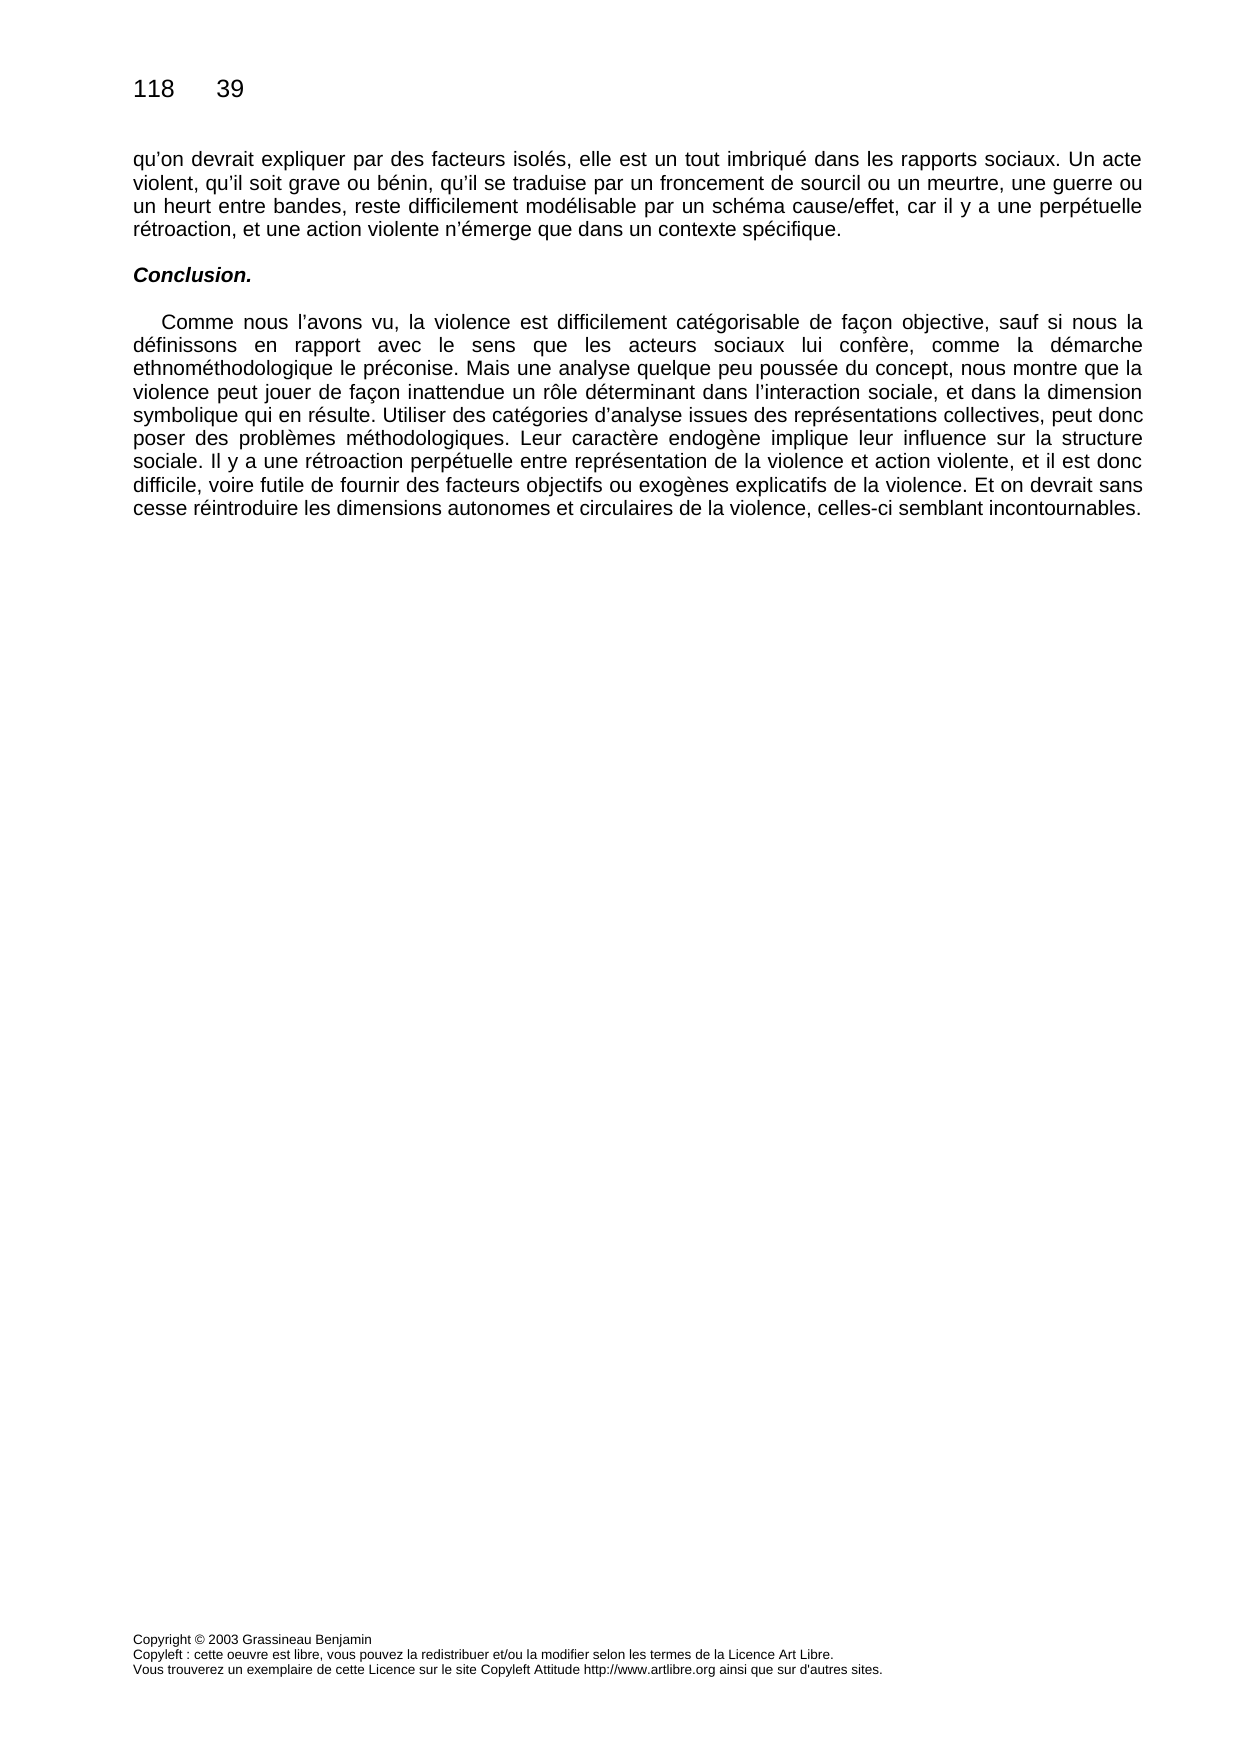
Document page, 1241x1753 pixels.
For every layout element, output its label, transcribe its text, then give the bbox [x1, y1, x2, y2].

text Comme nous l’avons vu, la violence est difficilement catégorisable de façon objective, sauf si nous la définissons en rapport avec le sens que les acteurs sociaux lui confère, comme la démarche ethnométhodologique le préconise. Mais une analyse quelque peu poussée du concept, nous montre que la violence peut jouer de façon inattendue un rôle déterminant dans l’interaction sociale, et dans la dimension symbolique qui en résulte. Utiliser des catégories d’analyse issues des représentations collectives, peut donc poser des problèmes méthodologiques. Leur caractère endogène implique leur influence sur la structure sociale. Il y a une rétroaction perpétuelle entre représentation de la violence et action violente, et il est donc difficile, voire futile de fournir des facteurs objectifs ou exogènes explicatifs de la violence. Et on devrait sans cesse réintroduire les dimensions autonomes et circulaires de la violence, celles-ci semblant incontournables. [133, 311, 1144, 519]
text qu’on devrait expliquer par des facteurs isolés, elle est un tout imbriqué dans les rapports sociaux. Un acte violent, qu’il soit grave ou bénin, qu’il se traduise par un froncement de sourcil ou un meurtre, une guerre ou un heurt entre bandes, reste difficilement modélisable par un schéma cause/effet, car il y a une perpétuelle rétroaction, et une action violente n’émerge que dans un contexte spécifique. [133, 148, 1144, 241]
text Conclusion. [133, 264, 1144, 287]
